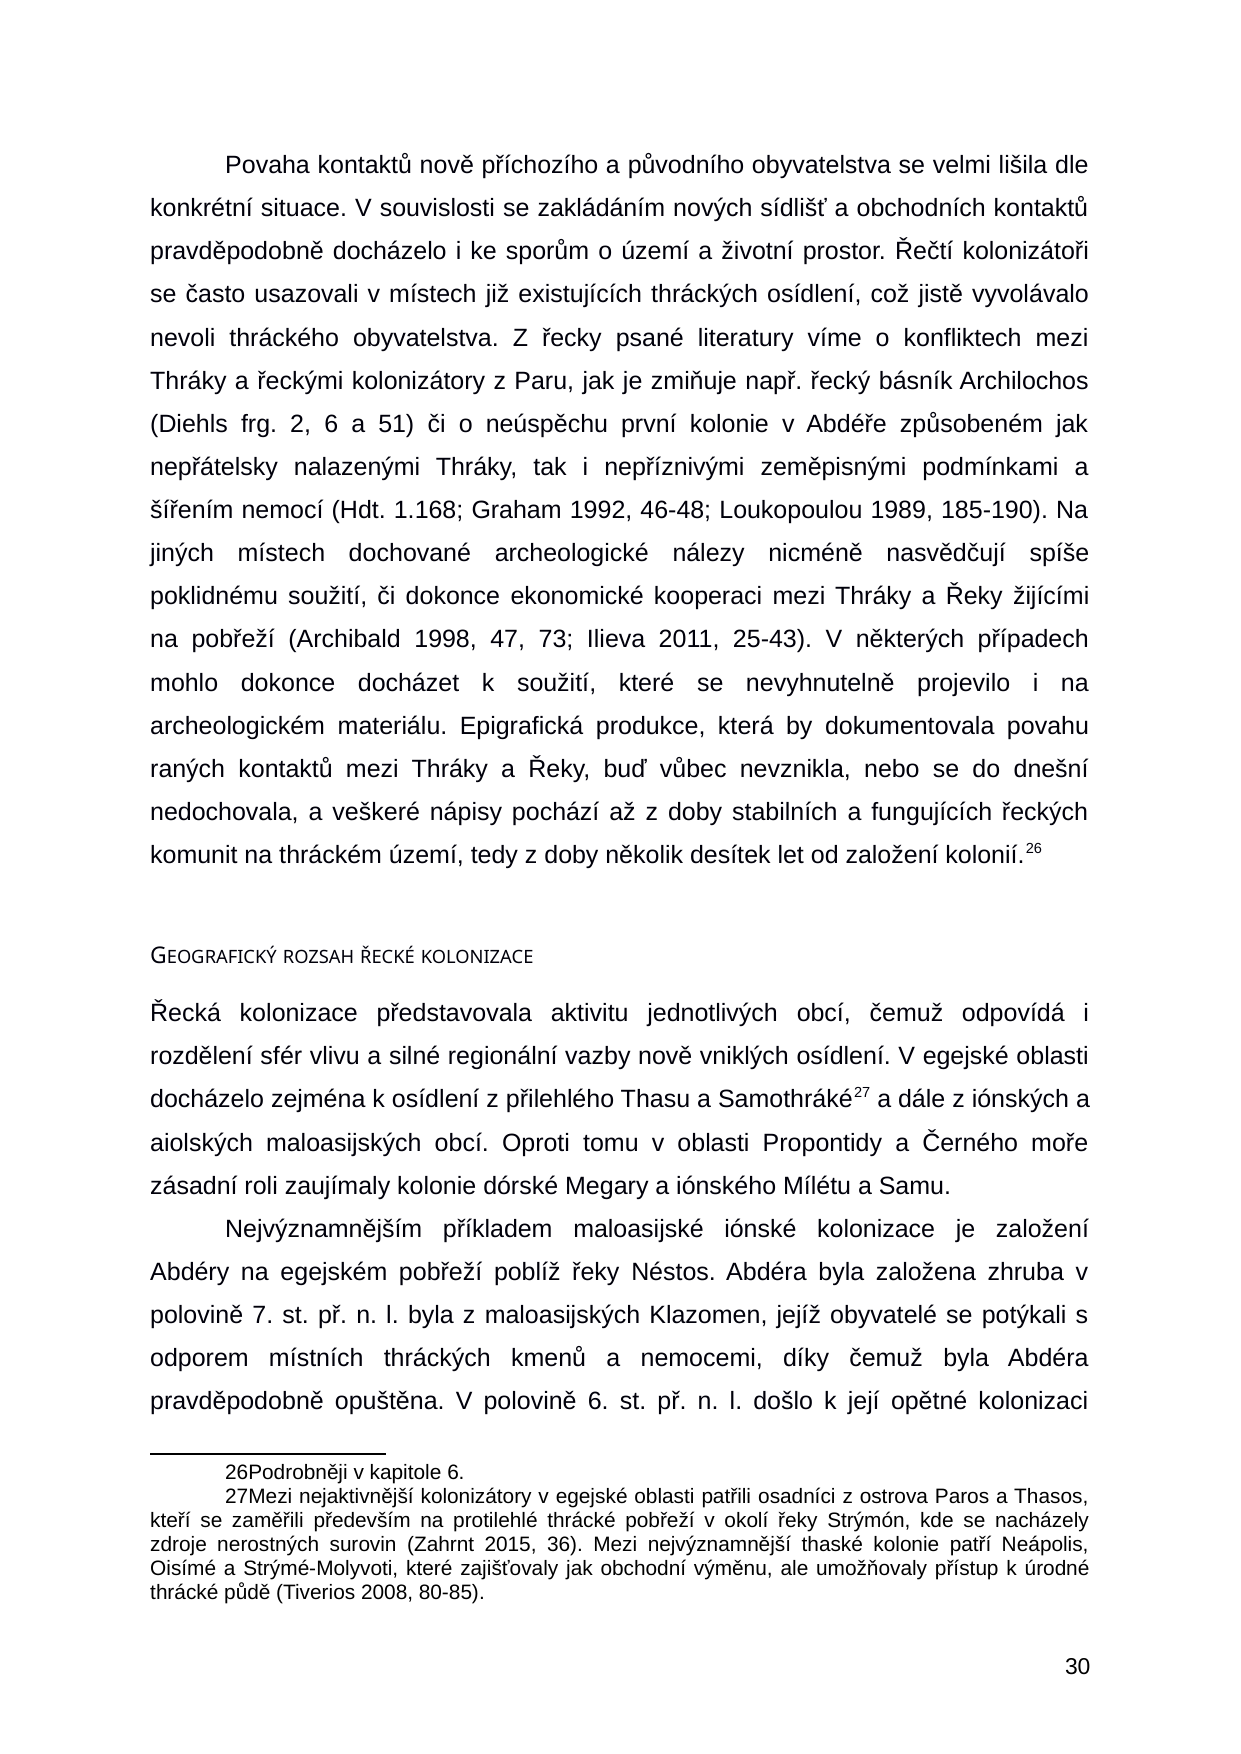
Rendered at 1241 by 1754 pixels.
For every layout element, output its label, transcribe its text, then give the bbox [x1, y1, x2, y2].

subtitle Geografický rozsah řecké kolonizace [150, 939, 1090, 970]
text Povaha kontaktů nově příchozího a původního obyvatelstva se velmi lišila dle konkrétní situace. V souvislosti se zakládáním nových sídlišť a obchodních kontaktů pravděpodobně docházelo i ke sporům o území a životní prostor. Řečtí kolonizátoři se často usazovali v místech již existujících thráckých osídlení, což jistě vyvolávalo nevoli thráckého obyvatelstva. Z řecky psané literatury víme o konfliktech mezi Thráky a řeckými kolonizátory z Paru, jak je zmiňuje např. řecký básník Archilochos (Diehls frg. 2, 6 a 51) či o neúspěchu první kolonie v Abdéře způsobeném jak nepřátelsky nalazenými Thráky, tak i nepříznivými zeměpisnými podmínkami a šířením nemocí (Hdt. 1.168; Graham 1992, 46-48; Loukopoulou 1989, 185-190). Na jiných místech dochované archeologické nálezy nicméně nasvědčují spíše poklidnému soužití, či dokonce ekonomické kooperaci mezi Thráky a Řeky žijícími na pobřeží (Archibald 1998, 47, 73; Ilieva 2011, 25-43). V některých případech mohlo dokonce docházet k soužití, které se nevyhnutelně projevilo i na archeologickém materiálu. Epigrafická produkce, která by dokumentovala povahu raných kontaktů mezi Thráky a Řeky, buď vůbec nevznikla, nebo se do dnešní nedochovala, a veškeré nápisy pochází až z doby stabilních a fungujících řeckých komunit na thráckém území, tedy z doby několik desítek let od založení kolonií. [150, 150, 1090, 869]
text Mezi nejaktivnější kolonizátory v egejské oblasti patřili osadníci z ostrova Paros a Thasos, kteří se zaměřili především na protilehlé thrácké pobřeží v okolí řeky Strýmón, kde se nacházely zdroje nerostných surovin (Zahrnt 2015, 36). Mezi nejvýznamnější thaské kolonie patří Neápolis, Oisímé a Strýmé-Molyvoti, které zajišťovaly jak obchodní výměnu, ale umožňovaly přístup k úrodné thrácké půdě (Tiverios 2008, 80-85). [150, 1484, 1090, 1604]
text Řecká kolonizace představovala aktivitu jednotlivých obcí, čemuž odpovídá i rozdělení sfér vlivu a silné regionální vazby nově vniklých osídlení. V egejské oblasti docházelo zejména k osídlení z přilehlého Thasu a Samothráké a dále z iónských a aiolských maloasijských obcí. Oproti tomu v oblasti Propontidy a Černého moře zásadní roli zaujímaly kolonie dórské Megary a iónského Mílétu a Samu. [150, 998, 1090, 1199]
text Podrobněji v kapitole 6. [150, 1460, 1090, 1484]
text Nejvýznamnějším příkladem maloasijské iónské kolonizace je založení Abdéry na egejském pobřeží poblíž řeky Néstos. Abdéra byla založena zhruba v polovině 7. st. př. n. l. byla z maloasijských Klazomen, jejíž obyvatelé se potýkali s odporem místních thráckých kmenů a nemocemi, díky čemuž byla Abdéra pravděpodobně opuštěna. V polovině 6. st. př. n. l. došlo k její opětné kolonizaci [150, 1214, 1090, 1415]
